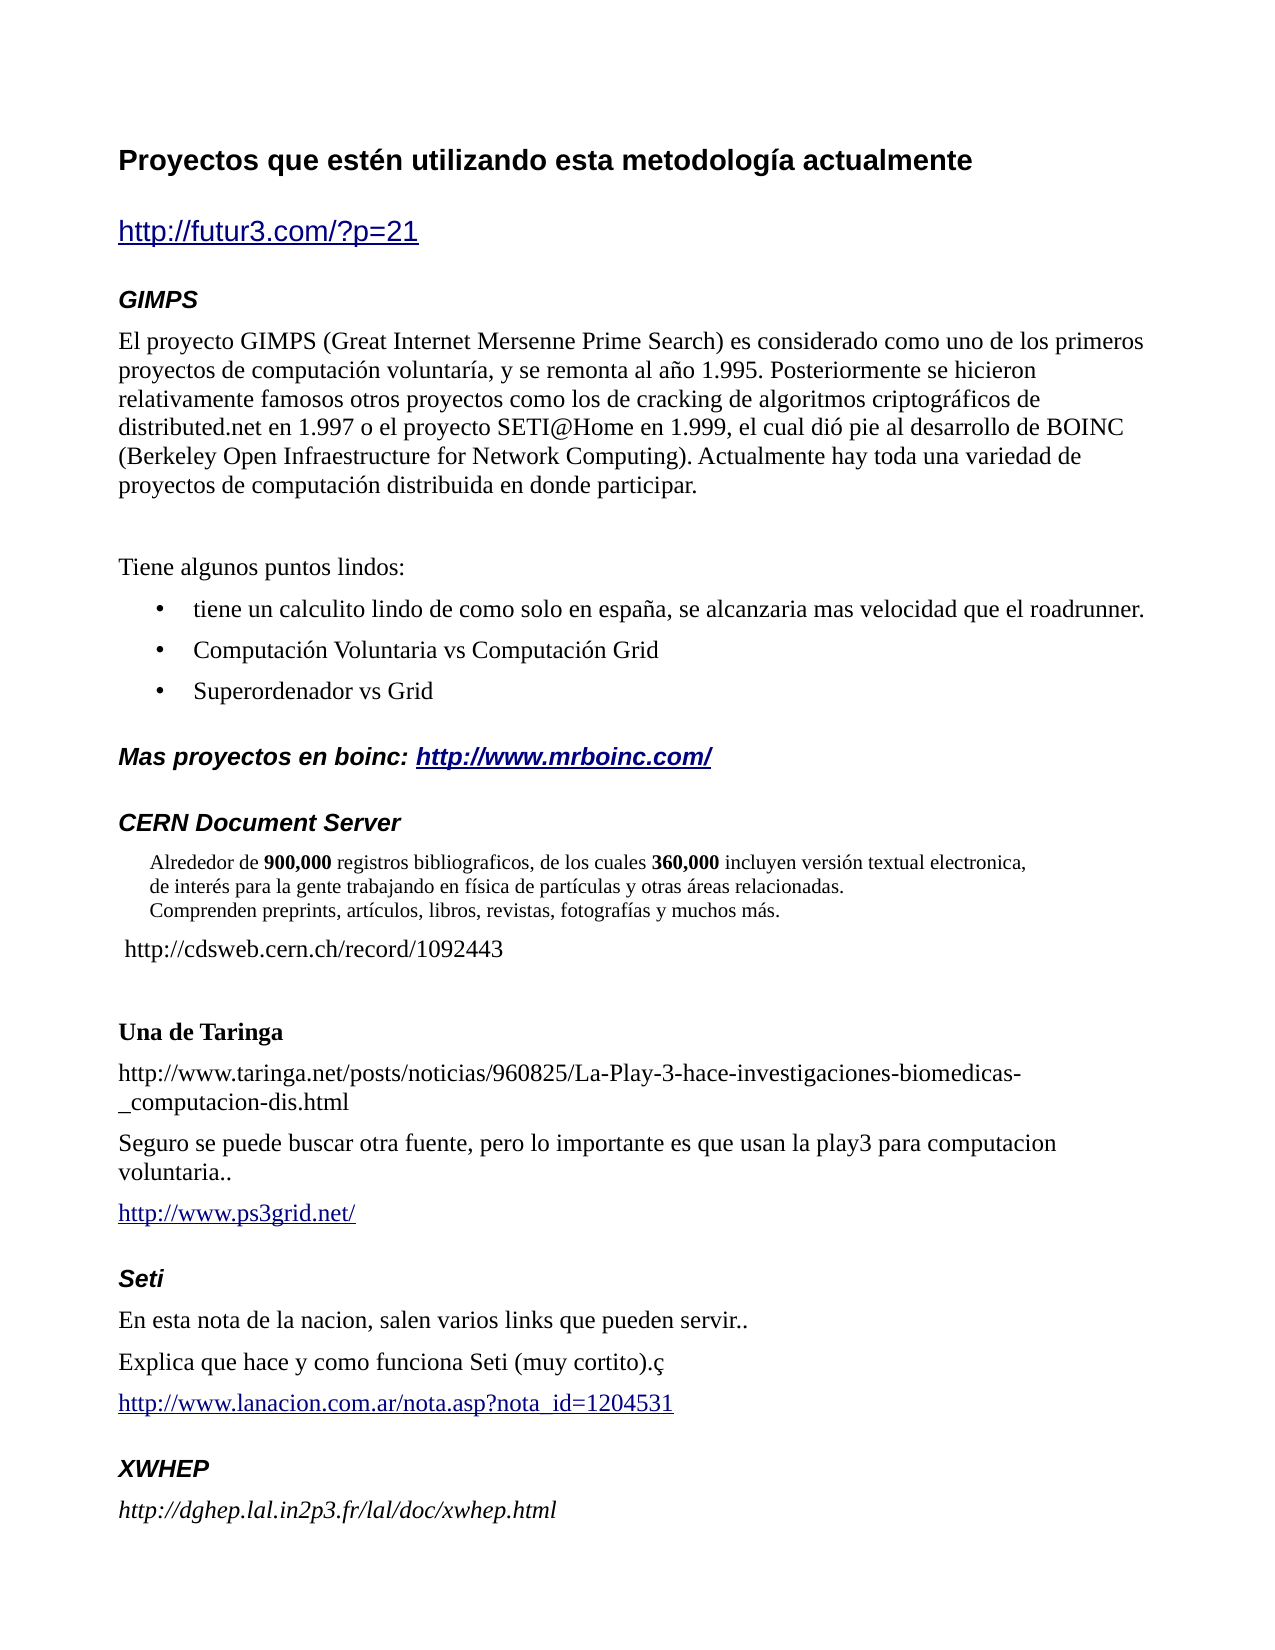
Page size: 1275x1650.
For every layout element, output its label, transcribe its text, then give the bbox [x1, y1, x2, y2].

text http://www.lanacion.com.ar/nota.asp?nota_id=1204531 [118, 1388, 1157, 1417]
subtitle Seti [118, 1264, 1157, 1293]
list Superordenador vs Grid [156, 676, 1157, 705]
text Una de Taringa [118, 1017, 1157, 1046]
subtitle Mas proyectos en boinc: http://www.mrboinc.com/ [118, 742, 1157, 771]
text Alrededor de 900,000 registros bibliograficos, de los cuales 360,000 incluyen versión textual electronica, de interés para la gente trabajando en física de partículas y otras áreas relacionadas. Comprenden preprints, artículos, libros, revistas, fotografías y muchos más. [149, 849, 1157, 922]
text El proyecto GIMPS (Great Internet Mersenne Prime Search) es considerado como uno de los primeros proyectos de computación voluntaría, y se remonta al año 1.995. Posteriormente se hicieron relativamente famosos otros proyectos como los de cracking de algoritmos criptográficos de distributed.net en 1.997 o el proyecto SETI@Home en 1.999, el cual dió pie al desarrollo de BOINC (Berkeley Open Infraestructure for Network Computing). Actualmente hay toda una variedad de proyectos de computación distribuida en donde participar. [118, 326, 1157, 499]
text http://www.taringa.net/posts/noticias/960825/La-Play-3-hace-investigaciones-biomedicas-_computacion-dis.html [118, 1058, 1157, 1116]
text http://dghep.lal.in2p3.fr/lal/doc/xwhep.html [118, 1495, 1157, 1524]
list tiene un calculito lindo de como solo en españa, se alcanzaria mas velocidad que el roadrunner. [156, 594, 1157, 622]
text Seguro se puede buscar otra fuente, pero lo importante es que usan la play3 para computacion voluntaria.. [118, 1128, 1157, 1186]
text http://www.ps3grid.net/ [118, 1198, 1157, 1227]
subtitle http://futur3.com/?p=21 [118, 214, 1157, 248]
list Computación Voluntaria vs Computación Grid [156, 635, 1157, 664]
subtitle CERN Document Server [118, 808, 1157, 837]
subtitle XWHEP [118, 1454, 1157, 1483]
text Tiene algunos puntos lindos: [118, 552, 1157, 581]
text http://cdsweb.cern.ch/record/1092443 [118, 934, 1157, 963]
text En esta nota de la nacion, salen varios links que pueden servir.. [118, 1305, 1157, 1334]
subtitle Proyectos que estén utilizando esta metodología actualmente [118, 143, 1157, 177]
text Explica que hace y como funciona Seti (muy cortito).ç [118, 1347, 1157, 1375]
subtitle GIMPS [118, 285, 1157, 314]
